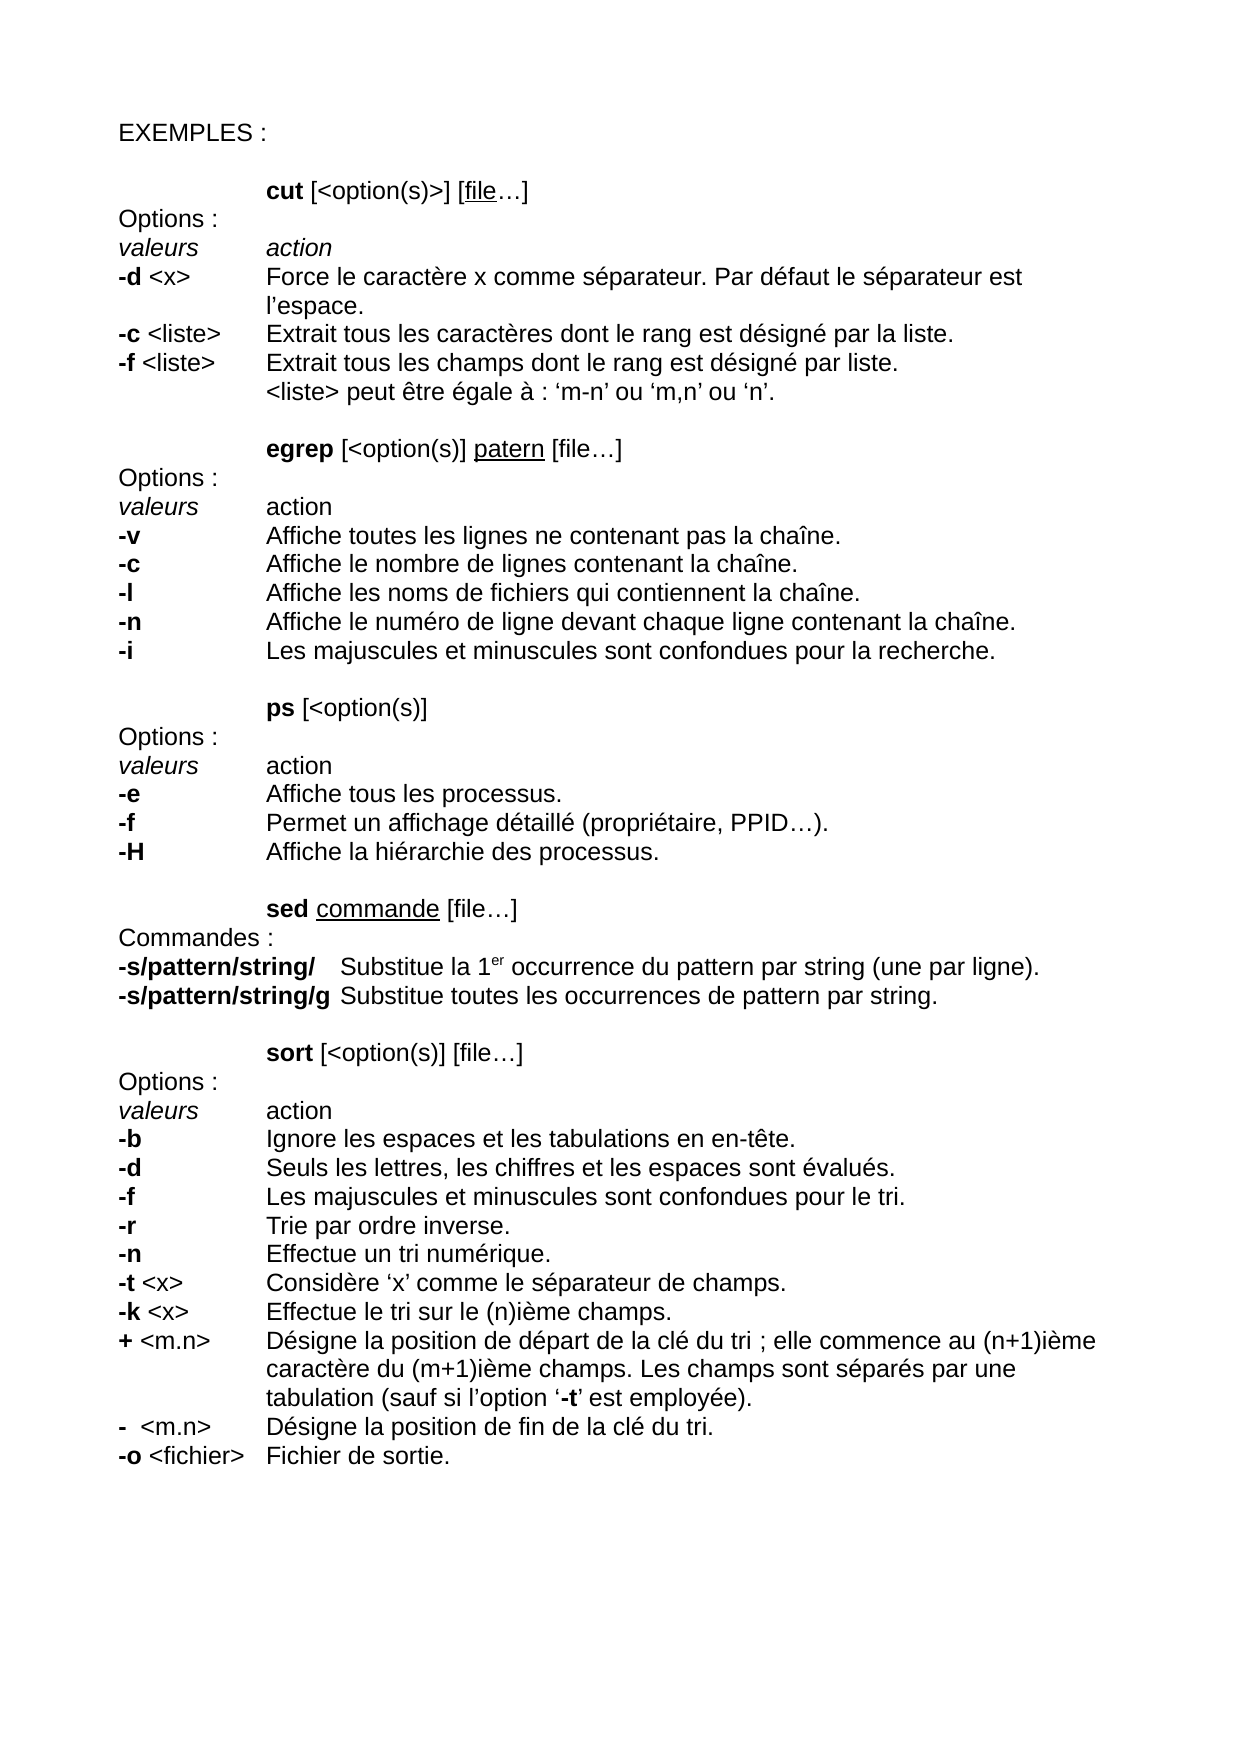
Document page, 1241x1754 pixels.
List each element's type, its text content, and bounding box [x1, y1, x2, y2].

text -t <x> Considère ‘x’ comme le séparateur de champs. [118, 1268, 1122, 1297]
text - <m.n> Désigne la position de fin de la clé du tri. [118, 1412, 1122, 1441]
text -e Affiche tous les processus. [118, 779, 1122, 808]
text valeurs action [118, 492, 1122, 521]
text -i Les majuscules et minuscules sont confondues pour la recherche. [118, 636, 1122, 664]
text -s/pattern/string/g Substitue toutes les occurrences de pattern par string. [118, 981, 1122, 1009]
text -f Permet un affichage détaillé (propriétaire, PPID…). [118, 808, 1122, 837]
text Commandes : [118, 923, 1122, 952]
text -r Trie par ordre inverse. [118, 1211, 1122, 1239]
text -n Effectue un tri numérique. [118, 1239, 1122, 1268]
text -c Affiche le nombre de lignes contenant la chaîne. [118, 549, 1122, 578]
text Options : [118, 204, 1122, 233]
text Options : [118, 722, 1122, 751]
text ps [<option(s)] [118, 693, 1122, 722]
text -k <x> Effectue le tri sur le (n)ième champs. [118, 1297, 1122, 1326]
text valeurs action [118, 233, 1122, 262]
text -n Affiche le numéro de ligne devant chaque ligne contenant la chaîne. [118, 607, 1122, 636]
text sed commande [file…] [118, 894, 1122, 923]
text sort [<option(s)] [file…] [118, 1038, 1122, 1067]
text egrep [<option(s)] patern [file…] [118, 434, 1122, 463]
text -d <x> Force le caractère x comme séparateur. Par défaut le séparateur est l’espace. [118, 262, 1122, 319]
text Options : [118, 463, 1122, 492]
text <liste> peut être égale à : ‘m-n’ ou ‘m,n’ ou ‘n’. [118, 377, 1122, 406]
text -v Affiche toutes les lignes ne contenant pas la chaîne. [118, 521, 1122, 549]
text valeurs action [118, 751, 1122, 779]
text -f <liste> Extrait tous les champs dont le rang est désigné par liste. [118, 348, 1122, 377]
text -l Affiche les noms de fichiers qui contiennent la chaîne. [118, 578, 1122, 607]
text + <m.n> Désigne la position de départ de la clé du tri ; elle commence au (n+1)ième caractère du (m+1)ième champs. Les champs sont séparés par une tabulation (sauf si l’option ‘-t’ est employée). [118, 1326, 1122, 1412]
text -s/pattern/string/ Substitue la 1er occurrence du pattern par string (une par ligne). [118, 952, 1122, 981]
text -f Les majuscules et minuscules sont confondues pour le tri. [118, 1182, 1122, 1211]
text cut [<option(s)>] [file…] [118, 176, 1122, 204]
text EXEMPLES : [118, 118, 1122, 147]
text -c <liste> Extrait tous les caractères dont le rang est désigné par la liste. [118, 319, 1122, 348]
text -o <fichier> Fichier de sortie. [118, 1441, 1122, 1469]
text -d Seuls les lettres, les chiffres et les espaces sont évalués. [118, 1153, 1122, 1182]
text Options : [118, 1067, 1122, 1096]
text -H Affiche la hiérarchie des processus. [118, 837, 1122, 866]
text valeurs action [118, 1096, 1122, 1124]
text -b Ignore les espaces et les tabulations en en-tête. [118, 1124, 1122, 1153]
